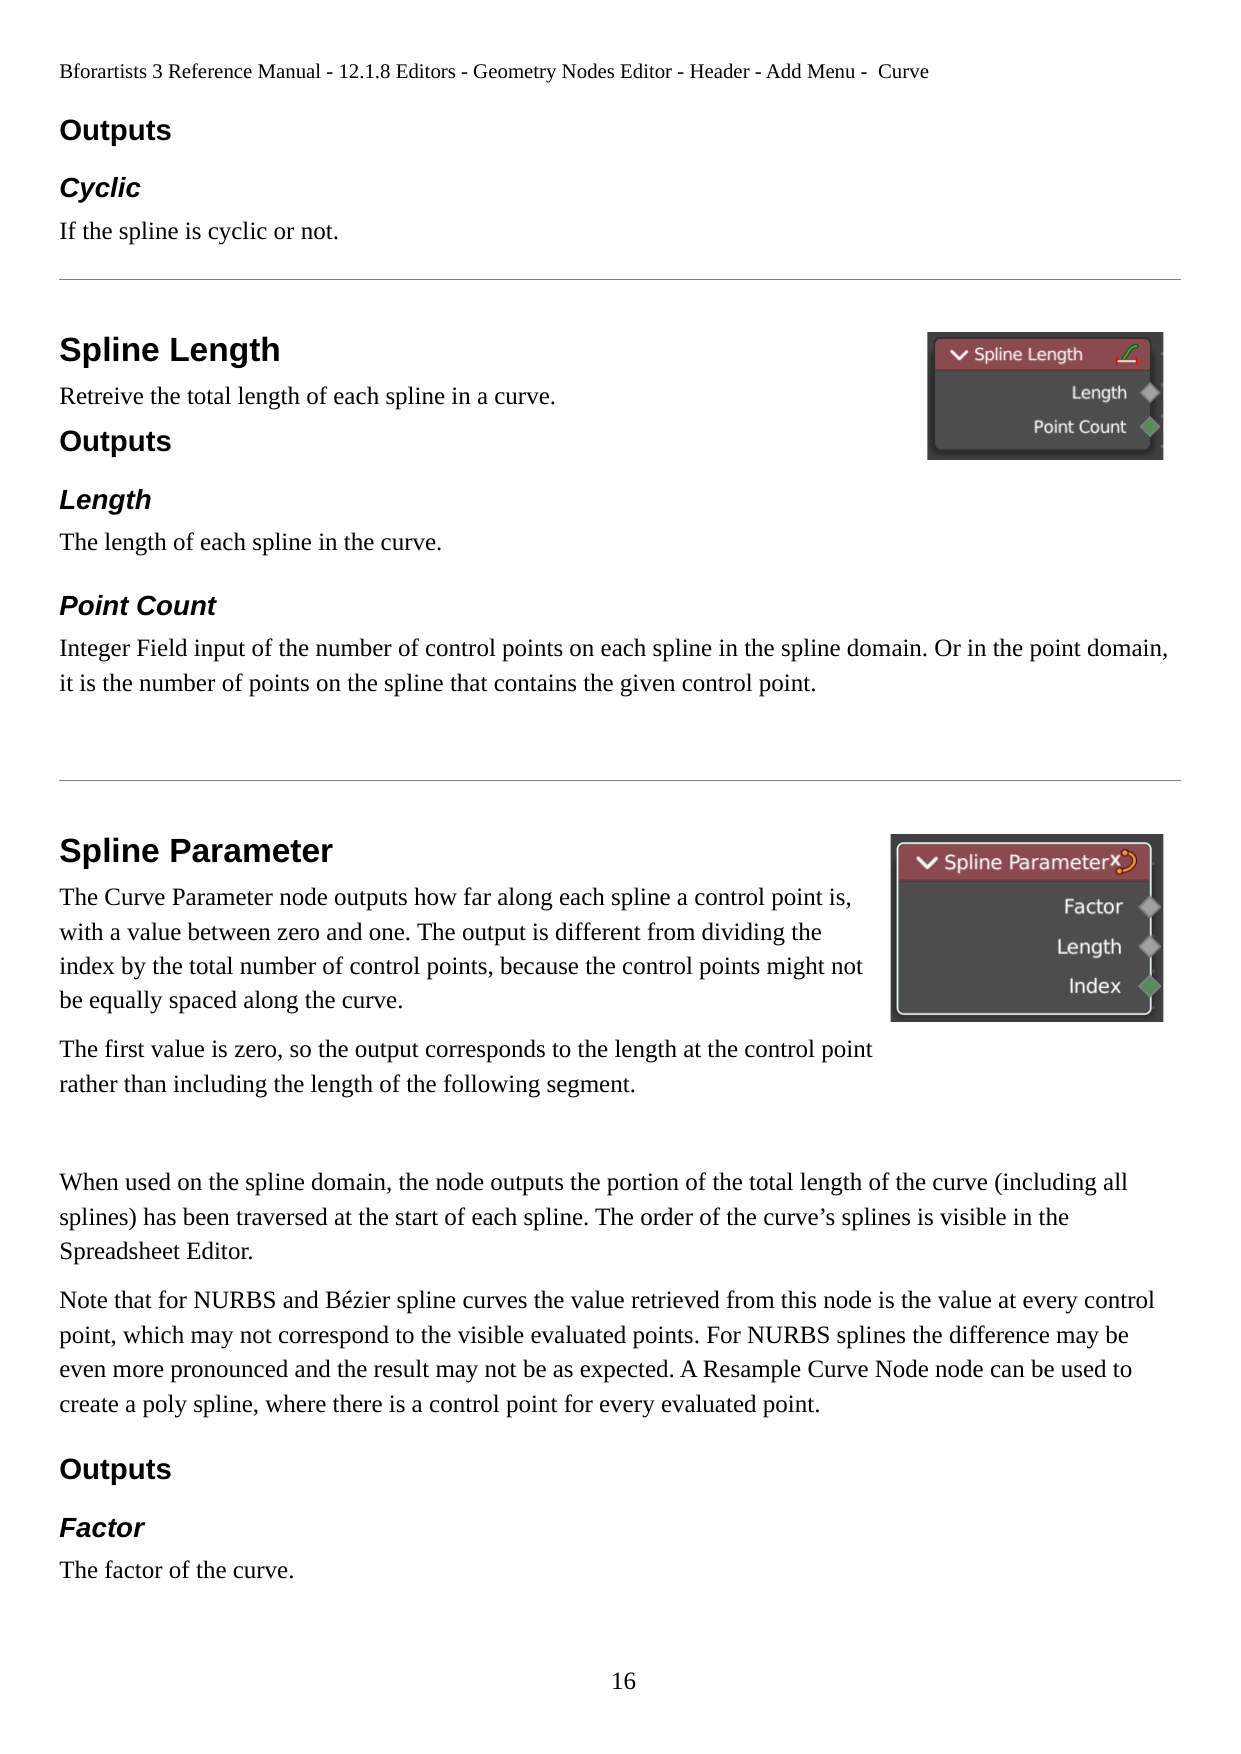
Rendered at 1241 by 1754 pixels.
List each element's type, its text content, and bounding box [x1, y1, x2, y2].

subtitle Spline Length [59, 330, 1181, 368]
text The length of each spline in the curve. [59, 527, 1181, 556]
subtitle Point Count [59, 589, 1181, 621]
subtitle Spline Parameter [59, 831, 1181, 869]
subtitle Cyclic [59, 171, 1181, 203]
picture [927, 332, 1164, 460]
subtitle Outputs [59, 424, 927, 458]
text When used on the spline domain, the node outputs the portion of the total length of the curve (including all splines) has been traversed at the start of each spline. The order of the curve’s splines is visible in the Spreadsheet Editor. [59, 1167, 1181, 1265]
subtitle [1164, 424, 1181, 458]
text Integer Field input of the number of control points on each spline in the spline domain. Or in the point domain, it is the number of points on the spline that contains the given control point. [59, 633, 1181, 697]
text If the spline is cyclic or not. [59, 216, 1181, 244]
picture [890, 834, 1164, 1022]
text Note that for NURBS and Bézier spline curves the value retrieved from this node is the value at every control point, which may not correspond to the visible evaluated points. For NURBS splines the difference may be even more pronounced and the result may not be as expected. A Resample Curve Node node can be used to create a poly spline, where there is a control point for every evaluated point. [59, 1285, 1181, 1417]
text The first value is zero, so the output corresponds to the length at the control point rather than including the length of the following segment. [59, 1034, 1181, 1098]
text The Curve Parameter node outputs how far along each spline a control point is, with a value between zero and one. The output is different from dividing the index by the total number of control points, because the control points might not be equally spaced along the curve. [59, 882, 890, 1014]
subtitle Outputs [59, 1452, 1181, 1486]
subtitle Factor [59, 1511, 1181, 1543]
text Retreive the total length of each spline in a curve. [59, 381, 927, 410]
text The factor of the curve. [59, 1555, 1181, 1584]
subtitle Length [59, 483, 1181, 515]
subtitle Outputs [59, 113, 1181, 146]
